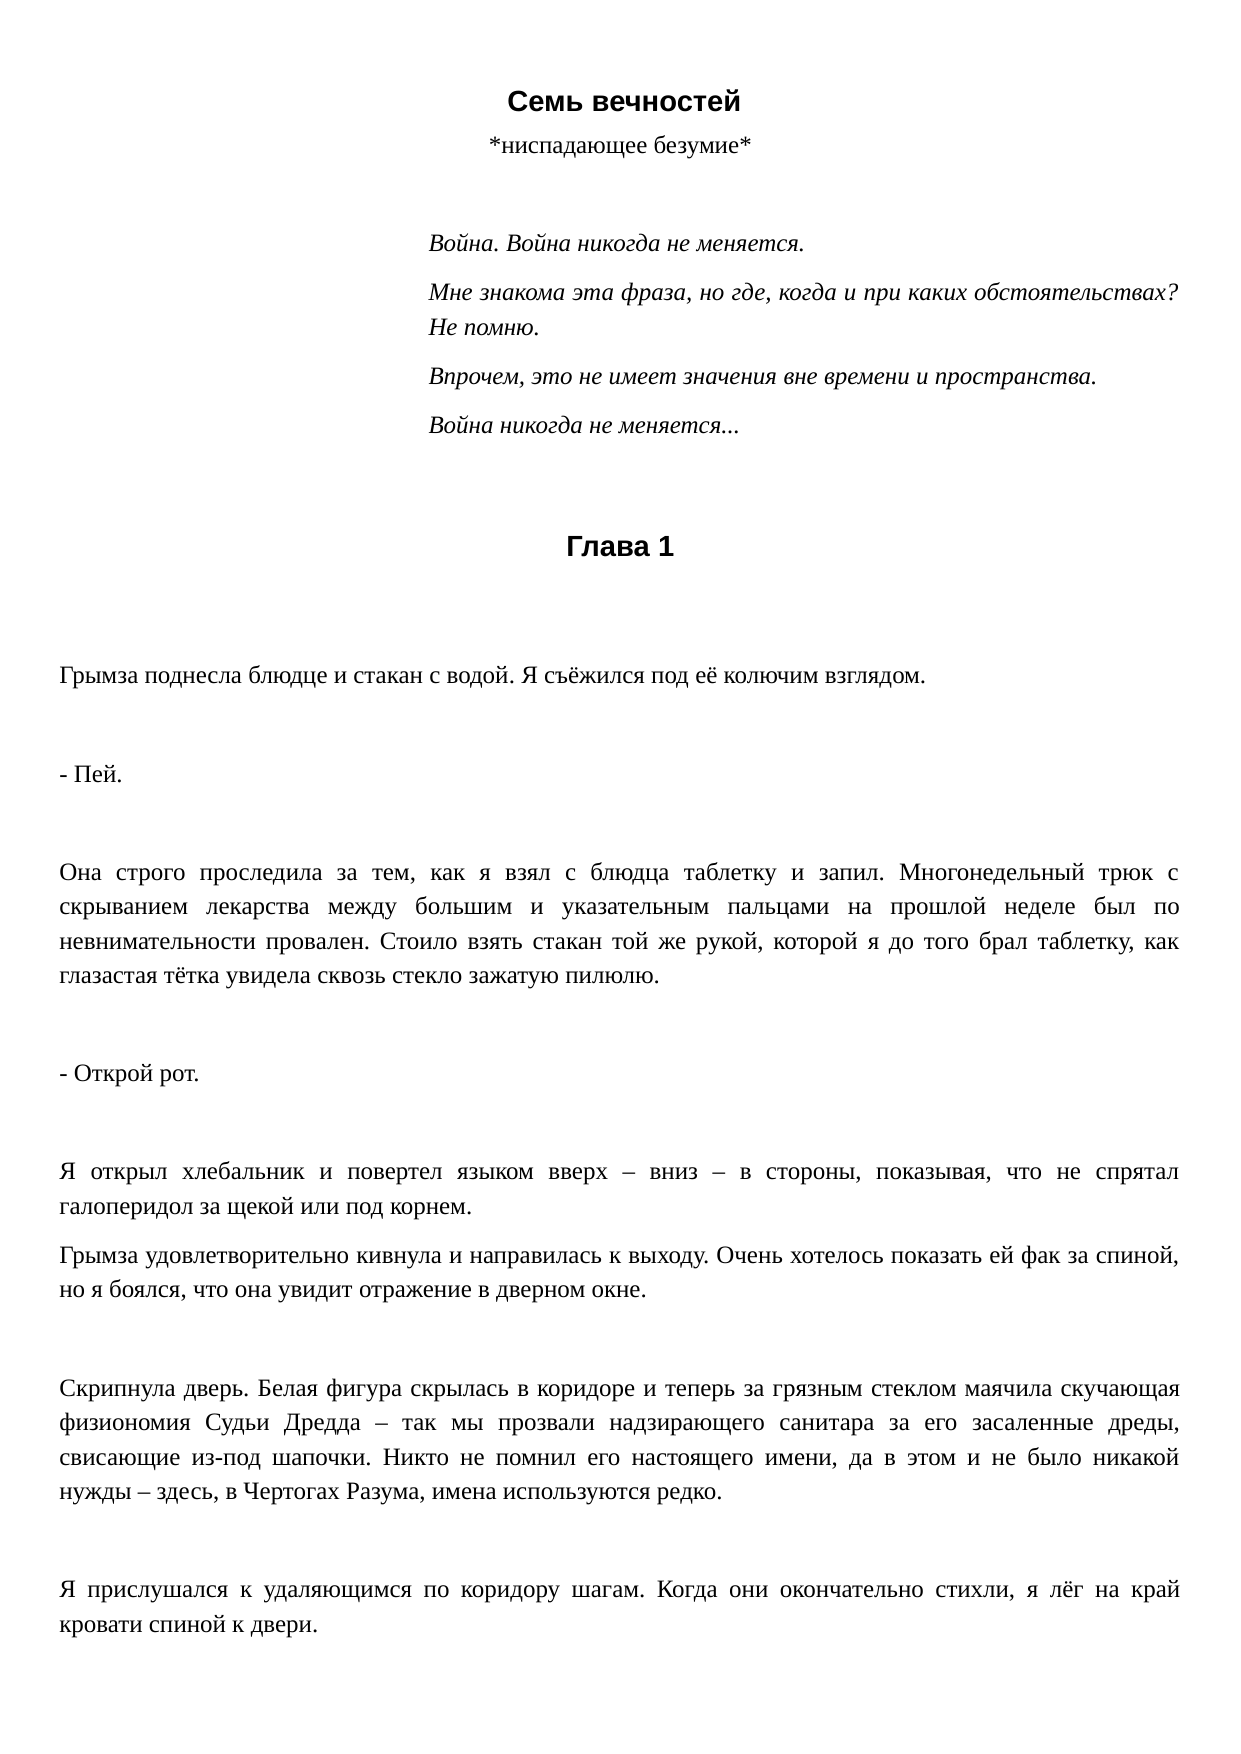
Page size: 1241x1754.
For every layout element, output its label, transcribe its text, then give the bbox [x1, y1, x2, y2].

text Она строго проследила за тем, как я взял с блюдца таблетку и запил. Многонедельный трюк с скрыванием лекарства между большим и указательным пальцами на прошлой неделе был по невнимательности провален. Стоило взять стакан той же рукой, которой я до того брал таблетку, как глазастая тётка увидела сквозь стекло зажатую пилюлю. [59, 857, 1181, 989]
text Грымза поднесла блюдце и стакан с водой. Я съёжился под её колючим взглядом. [59, 661, 1181, 689]
text Война никогда не меняется... [428, 410, 1181, 439]
text Война. Война никогда не меняется. [428, 228, 1181, 257]
text *ниспадающее безумие* [59, 130, 1181, 159]
text Я прислушался к удаляющимся по коридору шагам. Когда они окончательно стихли, я лёг на край кровати спиной к двери. [59, 1574, 1181, 1637]
text - Открой рот. [59, 1058, 1181, 1087]
subtitle Семь вечностей [59, 84, 1181, 118]
text Впрочем, это не имеет значения вне времени и пространства. [428, 361, 1181, 389]
text Мне знакома эта фраза, но где, когда и при каких обстоятельствах? Не помню. [428, 277, 1181, 341]
text Грымза удовлетворительно кивнула и направилась к выходу. Очень хотелось показать ей фак за спиной, но я боялся, что она увидит отражение в дверном окне. [59, 1240, 1181, 1303]
text Скрипнула дверь. Белая фигура скрылась в коридоре и теперь за грязным стеклом маячила скучающая физиономия Судьи Дредда – так мы прозвали надзирающего санитара за его засаленные дреды, свисающие из-под шапочки. Никто не помнил его настоящего имени, да в этом и не было никакой нужды – здесь, в Чертогах Разума, имена используются редко. [59, 1373, 1181, 1505]
text - Пей. [59, 759, 1181, 787]
subtitle Глава 1 [59, 529, 1181, 562]
text Я открыл хлебальник и повертел языком вверх – вниз – в стороны, показывая, что не спрятал галоперидол за щекой или под корнем. [59, 1156, 1181, 1220]
